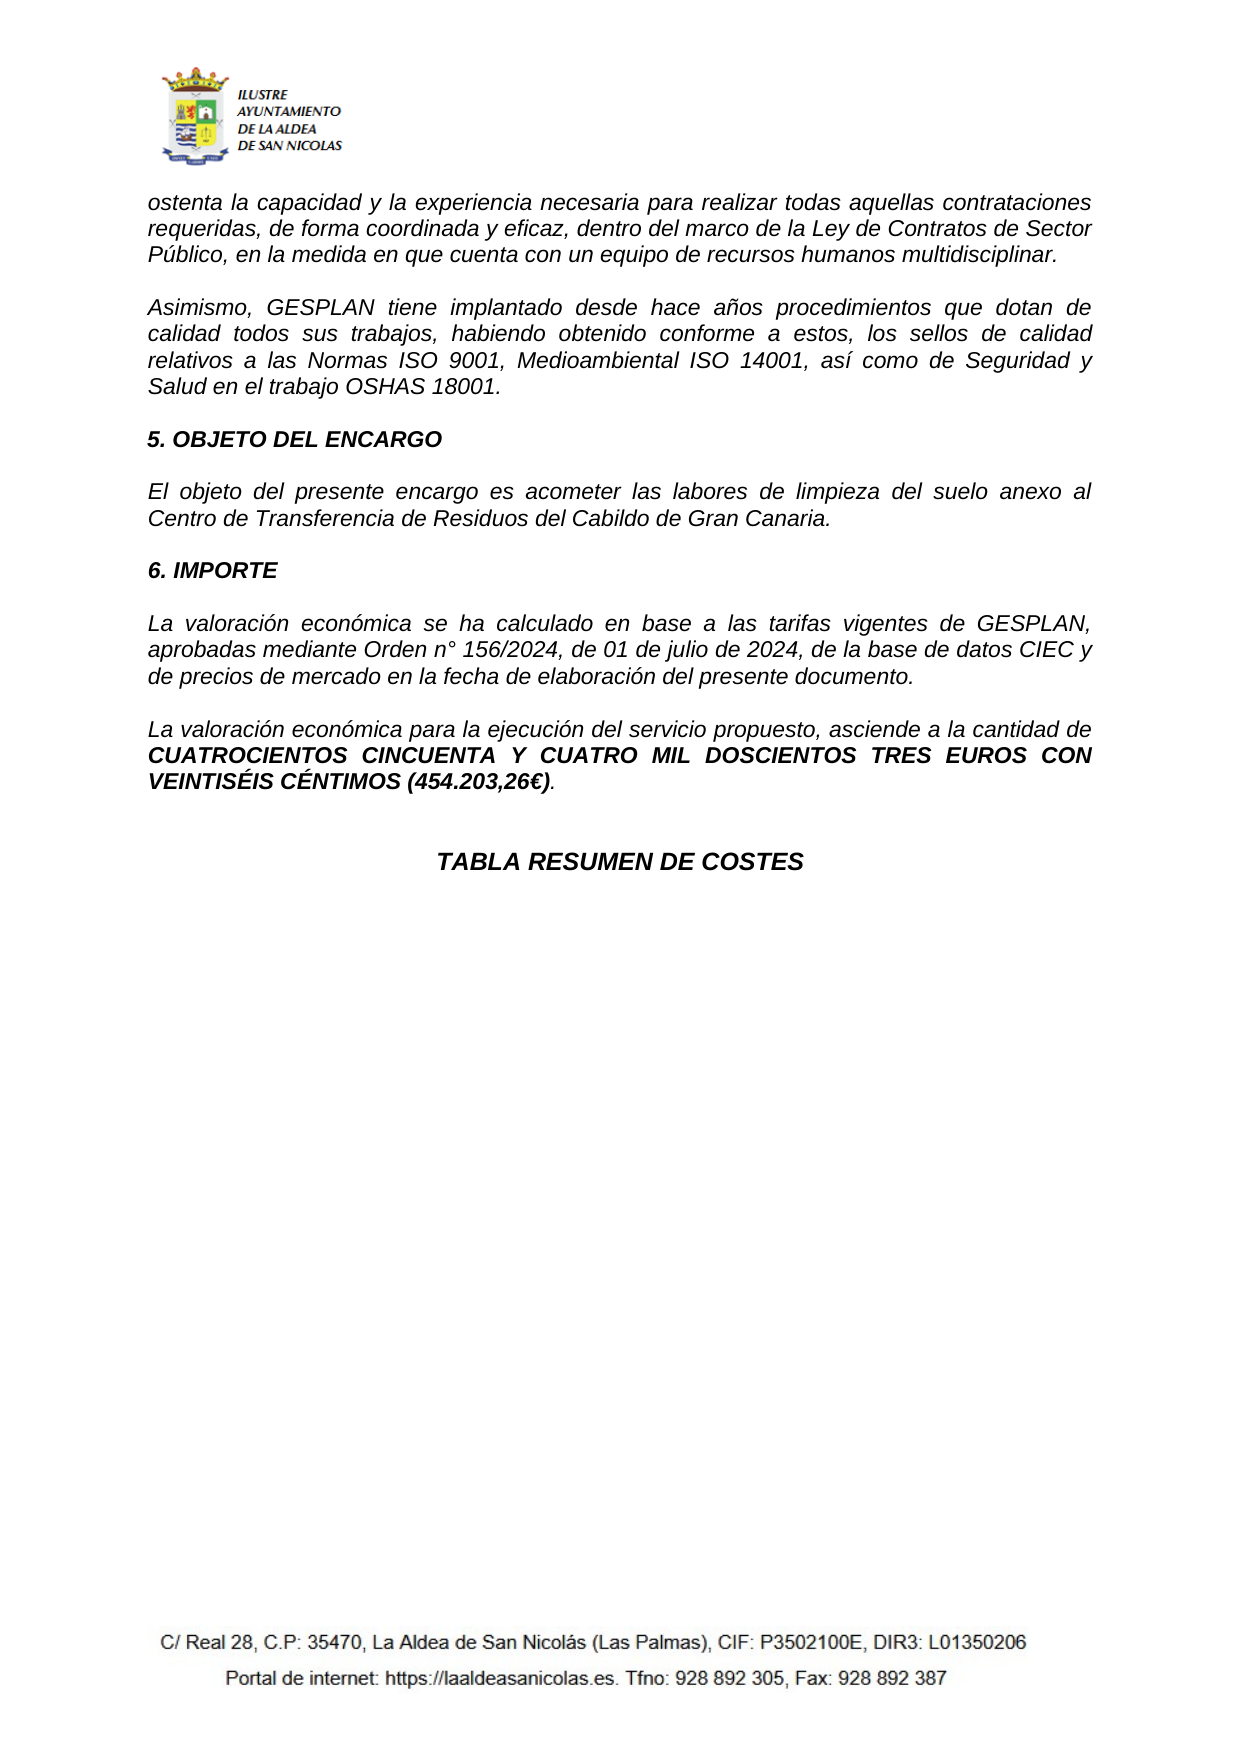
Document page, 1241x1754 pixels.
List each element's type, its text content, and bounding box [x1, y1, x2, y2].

picture [148, 1626, 1034, 1694]
text Asimismo, GESPLAN tiene implantado desde hace años procedimientos que dotan de calidad todos sus trabajos, habiendo obtenido conforme a estos, los sellos de calidad relativos a las Normas ISO 9001, Medioambiental ISO 14001, así como de Seguridad y Salud en el trabajo OSHAS 18001. [148, 294, 1093, 399]
text 6. IMPORTE [148, 557, 1093, 584]
list ostenta la capacidad y la experiencia necesaria para realizar todas aquellas contrataciones requeridas, de forma coordinada y eficaz, dentro del marco de la Ley de Contratos de Sector Público, en la medida en que cuenta con un equipo de recursos humanos multidisciplinar. [148, 188, 1093, 267]
text TABLA RESUMEN DE COSTES [148, 847, 1093, 876]
text La valoración económica para la ejecución del servicio propuesto, asciende a la cantidad de CUATROCIENTOS CINCUENTA Y CUATRO MIL DOSCIENTOS TRES EUROS CON VEINTISÉIS CÉNTIMOS (454.203,26€). [148, 716, 1093, 794]
text El objeto del presente encargo es acometer las labores de limpieza del suelo anexo al Centro de Transferencia de Residuos del Cabildo de Gran Canaria. [148, 478, 1093, 531]
text 5. OBJETO DEL ENCARGO [147, 426, 1093, 452]
picture [148, 59, 358, 173]
text La valoración económica se ha calculado en base a las tarifas vigentes de GESPLAN, aprobadas mediante Orden n° 156/2024, de 01 de julio de 2024, de la base de datos CIEC y de precios de mercado en la fecha de elaboración del presente documento. [148, 610, 1093, 689]
